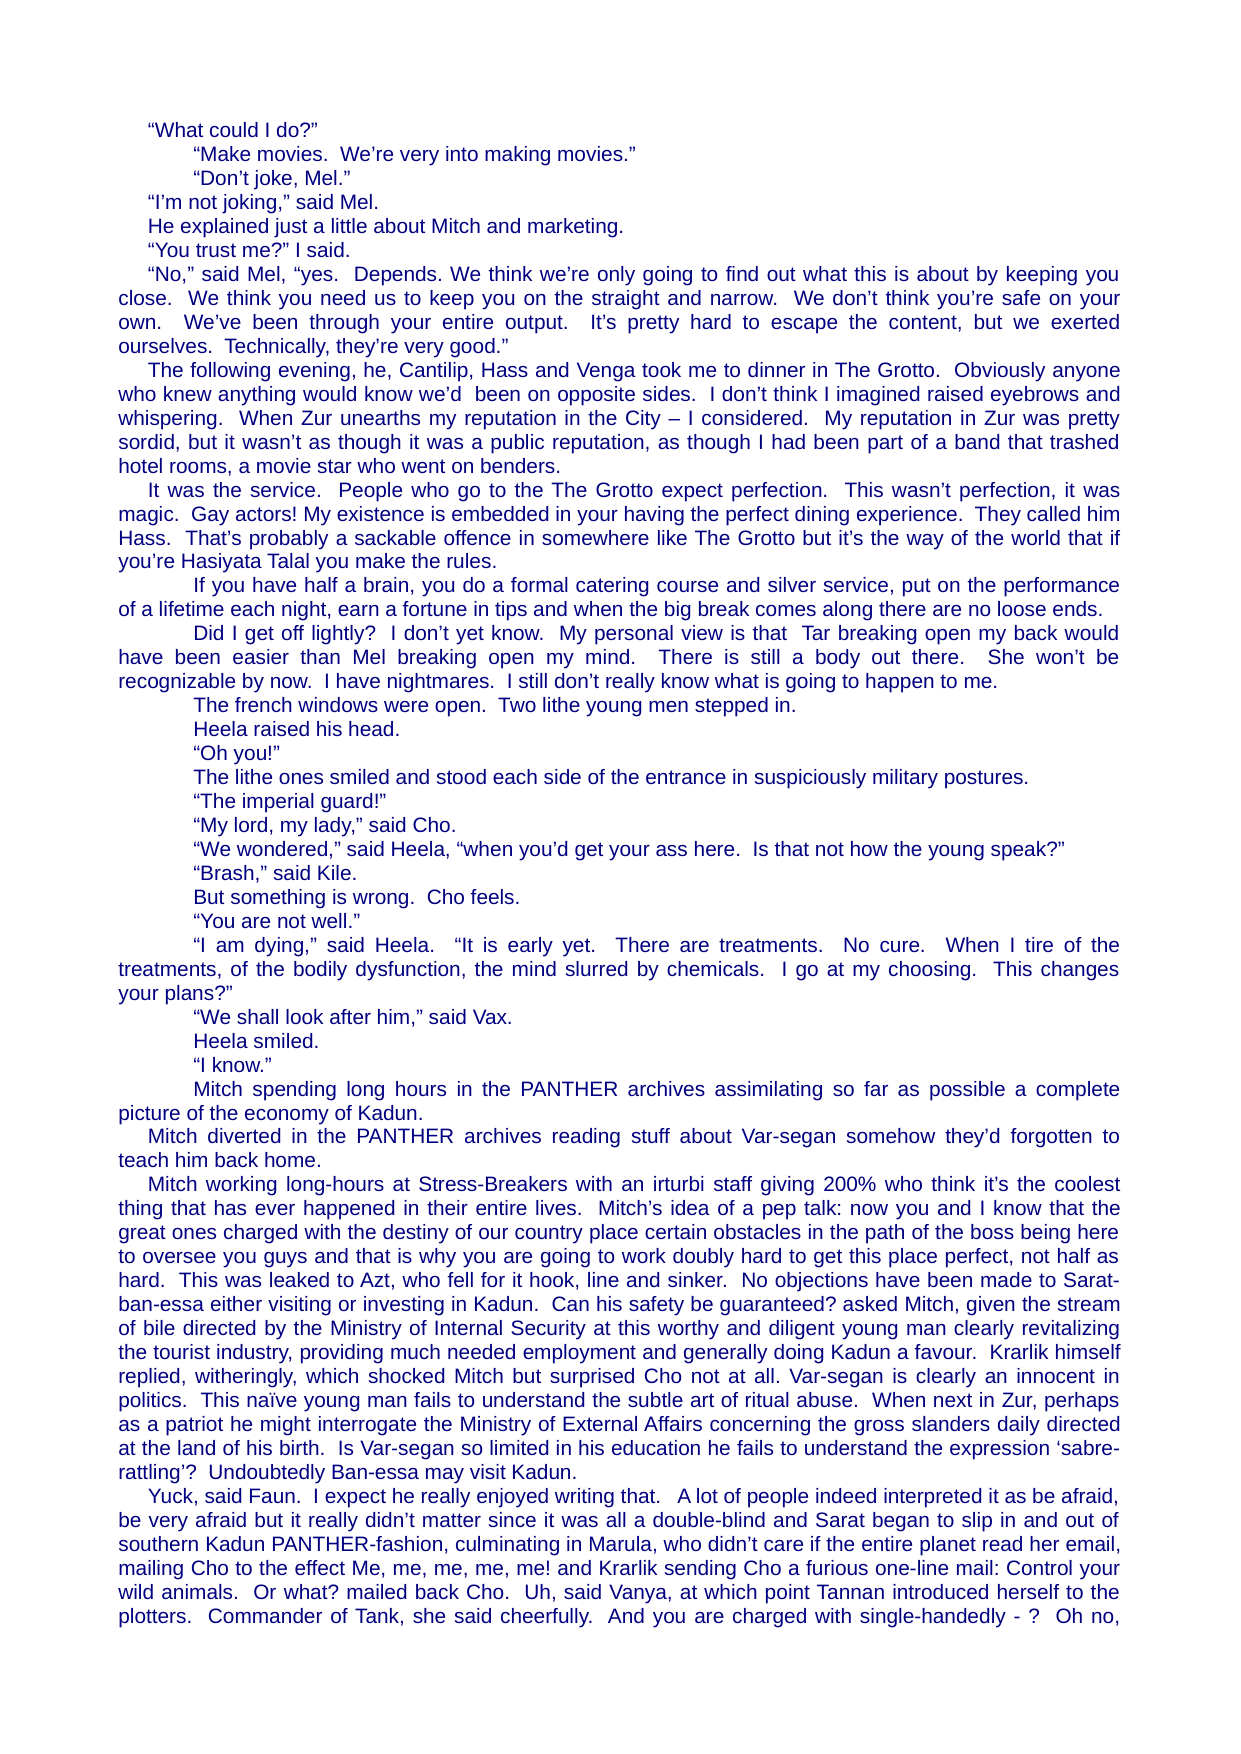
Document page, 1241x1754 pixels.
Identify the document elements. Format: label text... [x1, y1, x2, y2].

text Heela smiled. [118, 1028, 1122, 1052]
text “I’m not joking,” said Mel. [118, 190, 1122, 214]
text “No,” said Mel, “yes. Depends. We think we’re only going to find out what this is about by keeping you close. We think you need us to keep you on the straight and narrow. We don’t think you’re safe on your own. We’ve been through your entire output. It’s pretty hard to escape the content, but we exerted ourselves. Technically, they’re very good.” [118, 262, 1122, 358]
text If you have half a brain, you do a formal catering course and silver service, put on the performance of a lifetime each night, earn a fortune in tips and when the big break comes along there are no loose ends. [118, 573, 1122, 621]
text Heela raised his head. [118, 717, 1122, 741]
text “Make movies. We’re very into making movies.” [118, 142, 1122, 166]
text “We wondered,” said Heela, “when you’d get your ass here. Is that not how the young speak?” [118, 837, 1122, 861]
text “Don’t joke, Mel.” [193, 166, 1122, 190]
text The lithe ones smiled and stood each side of the entrance in suspiciously military postures. [118, 765, 1122, 789]
text “Brash,” said Kile. [118, 861, 1122, 885]
text “I know.” [118, 1052, 1122, 1076]
text Mitch diverted in the PANTHER archives reading stuff about Var-segan somehow they’d forgotten to teach him back home. [118, 1124, 1122, 1172]
text The french windows were open. Two lithe young men stepped in. [118, 693, 1122, 717]
text “What could I do?” [118, 118, 1122, 142]
text “Oh you!” [118, 741, 1122, 765]
text “The imperial guard!” [118, 789, 1122, 813]
text Mitch working long-hours at Stress-Breakers with an irturbi staff giving 200% who think it’s the coolest thing that has ever happened in their entire lives. Mitch’s idea of a pep talk: now you and I know that the great ones charged with the destiny of our country place certain obstacles in the path of the boss being here to oversee you guys and that is why you are going to work doubly hard to get this place perfect, not half as hard. This was leaked to Azt, who fell for it hook, line and sinker. No objections have been made to Sarat-ban-essa either visiting or investing in Kadun. Can his safety be guaranteed? asked Mitch, given the stream of bile directed by the Ministry of Internal Security at this worthy and diligent young man clearly revitalizing the tourist industry, providing much needed employment and generally doing Kadun a favour. Krarlik himself replied, witheringly, which shocked Mitch but surprised Cho not at all. Var-segan is clearly an innocent in politics. This naïve young man fails to understand the subtle art of ritual abuse. When next in Zur, perhaps as a patriot he might interrogate the Ministry of External Affairs concerning the gross slanders daily directed at the land of his birth. Is Var-segan so limited in his education he fails to understand the expression ‘sabre-rattling’? Undoubtedly Ban-essa may visit Kadun. [118, 1172, 1122, 1484]
text But something is wrong. Cho feels. [118, 885, 1122, 909]
text “I am dying,” said Heela. “It is early yet. There are treatments. No cure. When I tire of the treatments, of the bodily dysfunction, the mind slurred by chemicals. I go at my choosing. This changes your plans?” [118, 933, 1122, 1004]
text The following evening, he, Cantilip, Hass and Venga took me to dinner in The Grotto. Obviously anyone who knew anything would know we’d been on opposite sides. I don’t think I imagined raised eyebrows and whispering. When Zur unearths my reputation in the City – I considered. My reputation in Zur was pretty sordid, but it wasn’t as though it was a public reputation, as though I had been part of a band that trashed hotel rooms, a movie star who went on benders. [118, 358, 1122, 477]
text “My lord, my lady,” said Cho. [118, 813, 1122, 837]
text “You trust me?” I said. [118, 238, 1122, 262]
text “You are not well.” [118, 909, 1122, 933]
text Did I get off lightly? I don’t yet know. My personal view is that Tar breaking open my back would have been easier than Mel breaking open my mind. There is still a body out there. She won’t be recognizable by now. I have nightmares. I still don’t really know what is going to happen to me. [118, 621, 1122, 693]
text It was the service. People who go to the The Grotto expect perfection. This wasn’t perfection, it was magic. Gay actors! My existence is embedded in your having the perfect dining experience. They called him Hass. That’s probably a sackable offence in somewhere like The Grotto but it’s the way of the world that if you’re Hasiyata Talal you make the rules. [118, 477, 1122, 573]
text Mitch spending long hours in the PANTHER archives assimilating so far as possible a complete picture of the economy of Kadun. [118, 1076, 1122, 1124]
text “We shall look after him,” said Vax. [118, 1004, 1122, 1028]
text Yuck, said Faun. I expect he really enjoyed writing that. A lot of people indeed interpreted it as be afraid, be very afraid but it really didn’t matter since it was all a double-blind and Sarat began to slip in and out of southern Kadun PANTHER-fashion, culminating in Marula, who didn’t care if the entire planet read her email, mailing Cho to the effect Me, me, me, me, me! and Krarlik sending Cho a furious one-line mail: Control your wild animals. Or what? mailed back Cho. Uh, said Vanya, at which point Tannan introduced herself to the plotters. Commander of Tank, she said cheerfully. And you are charged with single-handedly - ? Oh no, [118, 1484, 1122, 1627]
text He explained just a little about Mitch and marketing. [118, 214, 1122, 238]
